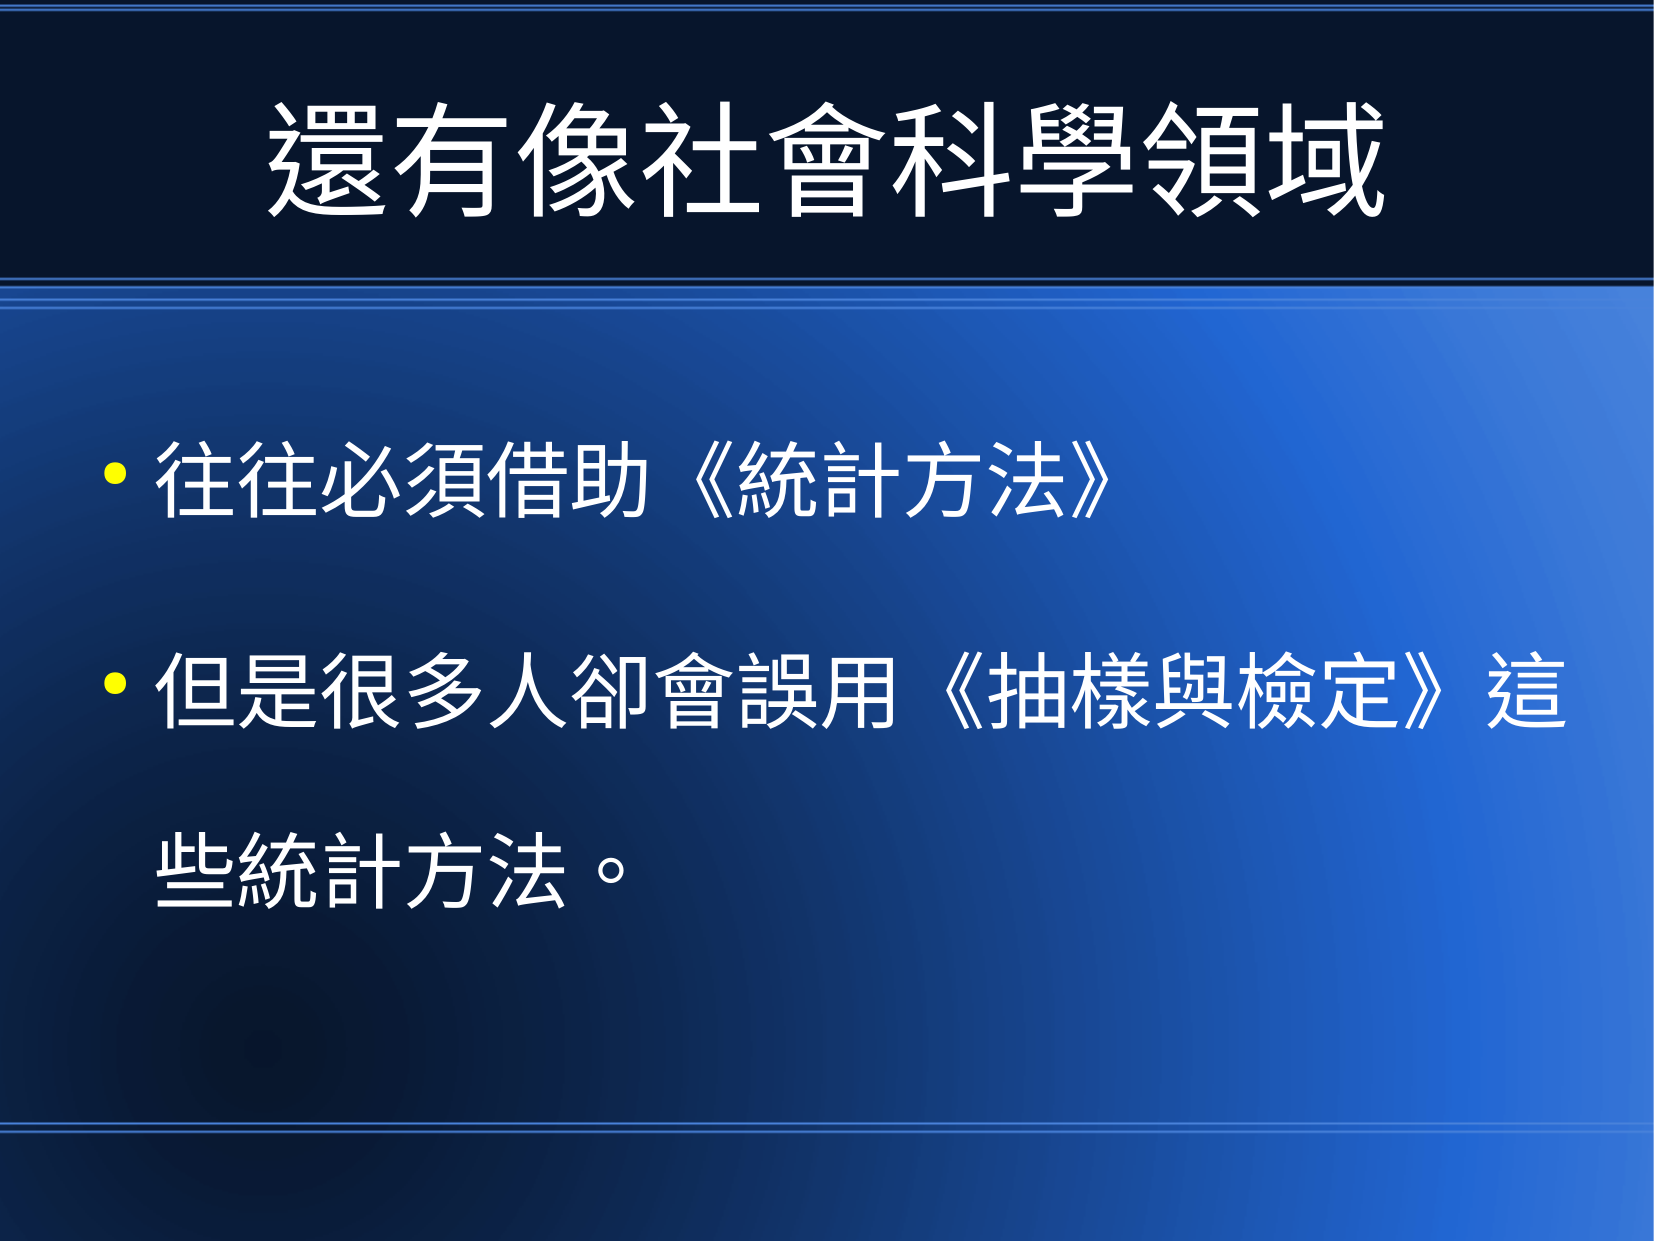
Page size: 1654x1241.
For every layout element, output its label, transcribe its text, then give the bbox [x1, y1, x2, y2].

title 還有像社會科學領域 [82, 49, 1571, 257]
list 往往必須借助《統計方法》 但是很多人卻會誤用《抽樣與檢定》這些統計方法。 [82, 355, 1571, 1241]
picture [0, 0, 1654, 1241]
